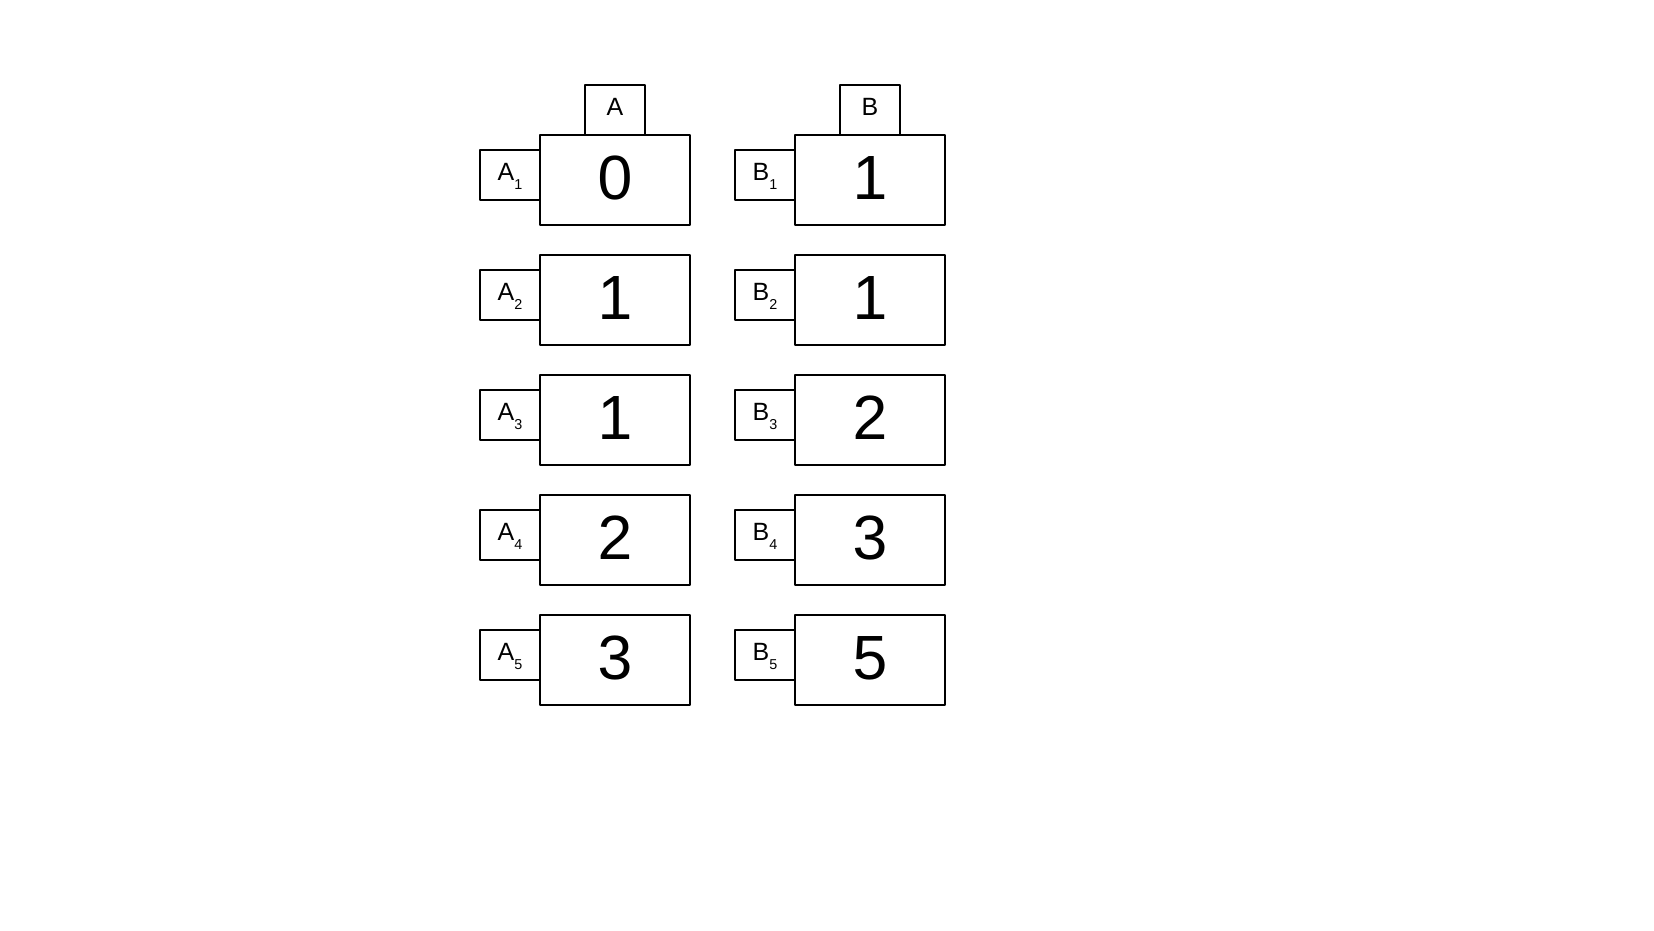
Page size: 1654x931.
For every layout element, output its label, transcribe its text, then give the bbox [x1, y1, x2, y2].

text_box B1 [735, 150, 796, 201]
text_box 3 [540, 615, 691, 706]
text_box B5 [735, 630, 796, 681]
text_box A [585, 84, 646, 136]
text_box 1 [540, 255, 691, 346]
text_box 2 [540, 495, 691, 586]
text_box 0 [540, 135, 691, 226]
text_box B [840, 84, 901, 136]
text_box 1 [795, 135, 946, 226]
text_box 3 [795, 495, 946, 586]
text_box A3 [480, 390, 541, 441]
text_box 5 [795, 615, 946, 706]
text_box B2 [735, 270, 796, 321]
text_box A4 [480, 510, 541, 561]
text_box 1 [540, 375, 691, 466]
text_box A5 [480, 630, 541, 681]
text_box 2 [795, 375, 946, 466]
text_box 1 [795, 255, 946, 346]
text_box A1 [480, 150, 541, 201]
text_box B4 [735, 510, 796, 561]
text_box A2 [480, 270, 541, 321]
text_box B3 [735, 390, 796, 441]
